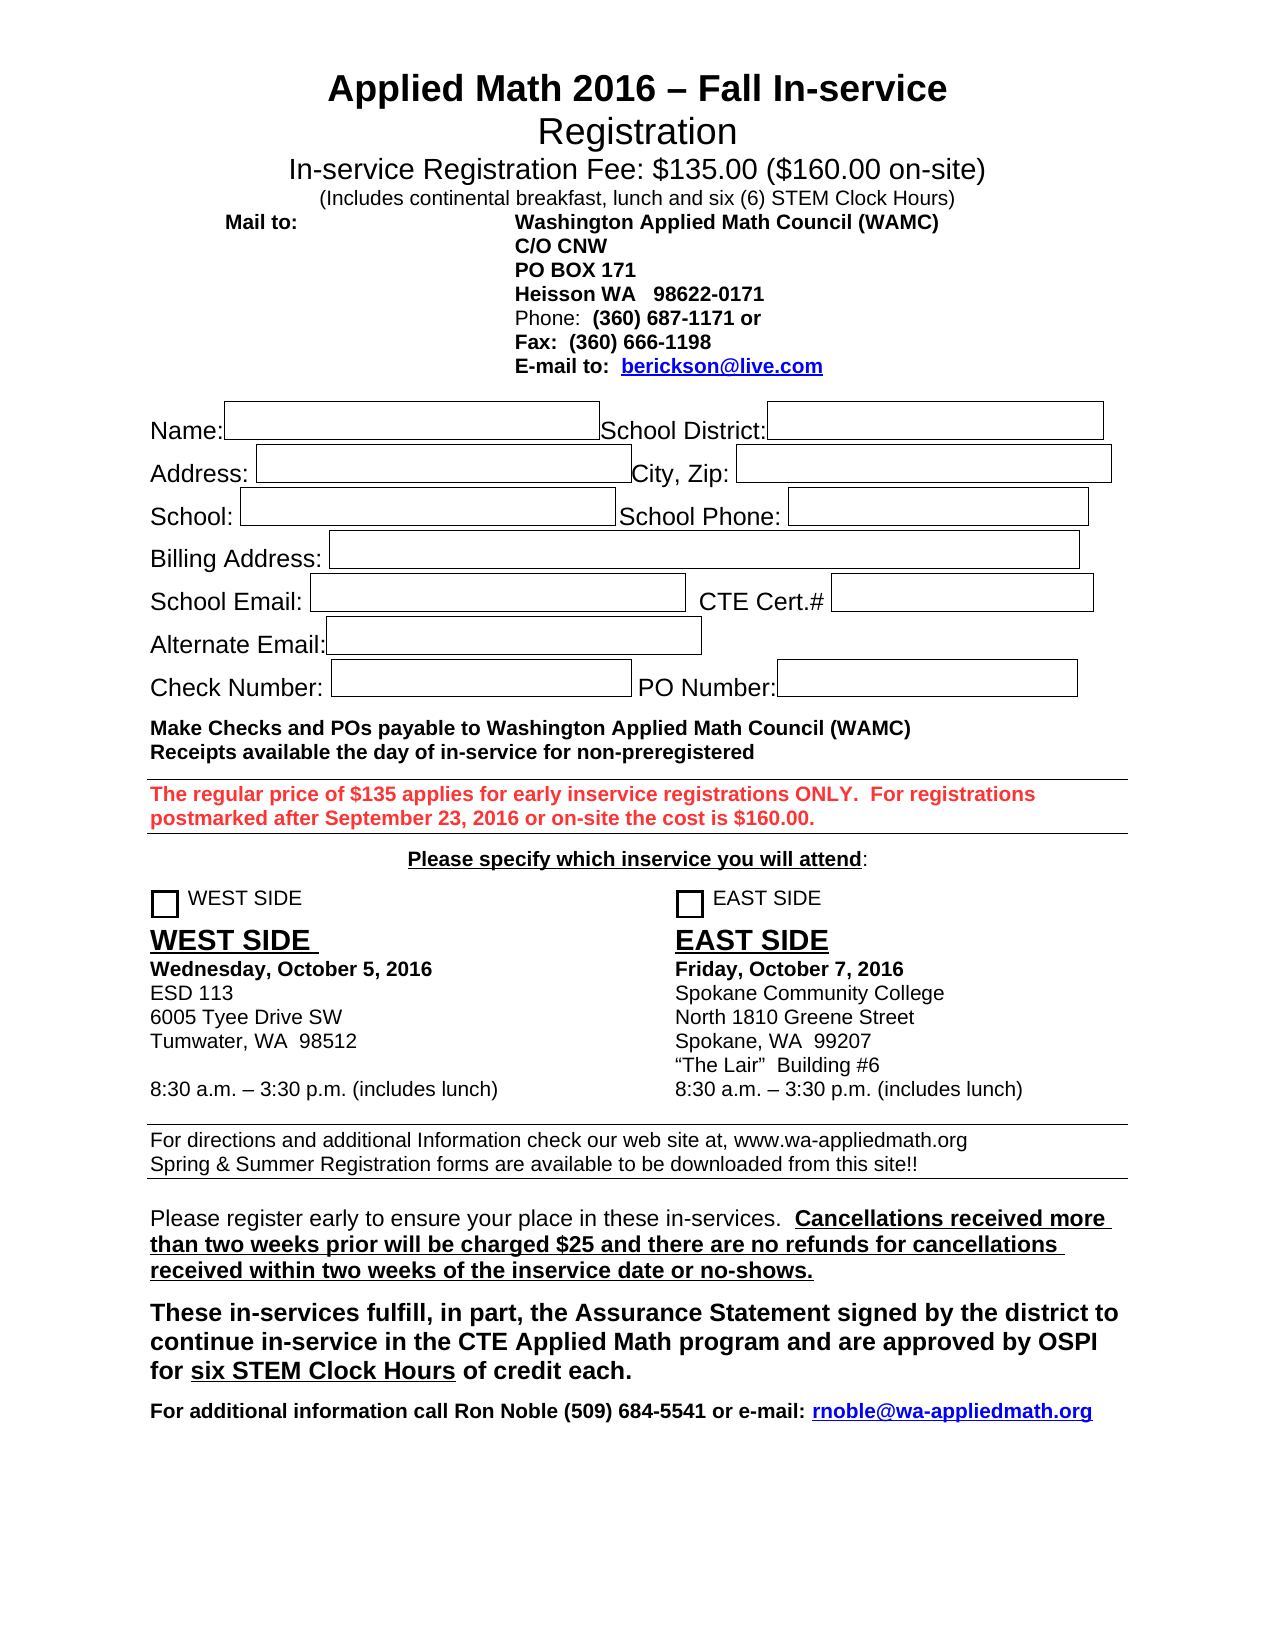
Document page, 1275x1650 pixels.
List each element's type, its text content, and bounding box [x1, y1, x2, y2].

text The regular price of $135 applies for early inservice registrations ONLY. For registrations postmarked after September 23, 2016 or on-site the cost is $160.00. [147, 780, 1128, 833]
text Phone: (360) 687-1171 or [150, 306, 1125, 329]
text School Email: CTE Cert.# [150, 573, 1125, 616]
text Tumwater, WA 98512 Spokane, WA 99207 [150, 1028, 1125, 1052]
text Check Number: PO Number: [150, 659, 1125, 702]
subtitle Registration [150, 109, 1125, 152]
text C/O CNW [150, 234, 1125, 258]
text Receipts available the day of in-service for non-preregistered [150, 740, 1125, 764]
text Billing Address: [150, 530, 1125, 573]
text School: School Phone: [150, 487, 1125, 530]
subtitle In-service Registration Fee: $135.00 ($160.00 on-site) [150, 152, 1125, 186]
text Please specify which inservice you will attend: [150, 847, 1125, 871]
text Fax: (360) 666-1198 [150, 329, 1125, 353]
text (Includes continental breakfast, lunch and six (6) STEM Clock Hours) [150, 186, 1125, 210]
text Alternate Email: [150, 616, 1125, 659]
text Make Checks and POs payable to Washington Applied Math Council (WAMC) [150, 716, 1125, 740]
text “The Lair” Building #6 [150, 1052, 1125, 1076]
text These in-services fulfill, in part, the Assurance Statement signed by the district to continue in-service in the CTE Applied Math program and are approved by OSPI for six STEM Clock Hours of credit each. [150, 1298, 1125, 1384]
text Mail to: Washington Applied Math Council (WAMC) [150, 210, 1125, 234]
text For additional information call Ron Noble (509) 684-5541 or e-mail: rnoble@wa-appliedmath.org [150, 1399, 1125, 1423]
text WEST SIDE EAST SIDE [150, 923, 1125, 957]
text E-mail to: berickson@live.com [150, 353, 1125, 377]
text 6005 Tyee Drive SW North 1810 Greene Street [150, 1004, 1125, 1028]
text EAST SIDE [713, 885, 1125, 923]
text ESD 113 Spokane Community College [150, 981, 1125, 1004]
text Name: School District: [150, 401, 1125, 444]
text PO BOX 171 [150, 258, 1125, 282]
text Heisson WA 98622-0171 [150, 282, 1125, 306]
text Spring & Summer Registration forms are available to be downloaded from this site!! [147, 1148, 1128, 1178]
text Address: City, Zip: [150, 444, 1125, 487]
text Please register early to ensure your place in these in-services. Cancellations received more than two weeks prior will be charged $25 and there are no refunds for cancellations received within two weeks of the inservice date or no-shows. [150, 1205, 1125, 1284]
text For directions and additional Information check our web site at, www.wa-appliedmath.org [147, 1125, 1128, 1148]
text 8:30 a.m. – 3:30 p.m. (includes lunch) 8:30 a.m. – 3:30 p.m. (includes lunch) [150, 1076, 1125, 1100]
text WEST SIDE [188, 885, 675, 923]
subtitle Applied Math 2016 – Fall In-service [150, 66, 1125, 109]
text Wednesday, October 5, 2016 Friday, October 7, 2016 [150, 957, 1125, 981]
